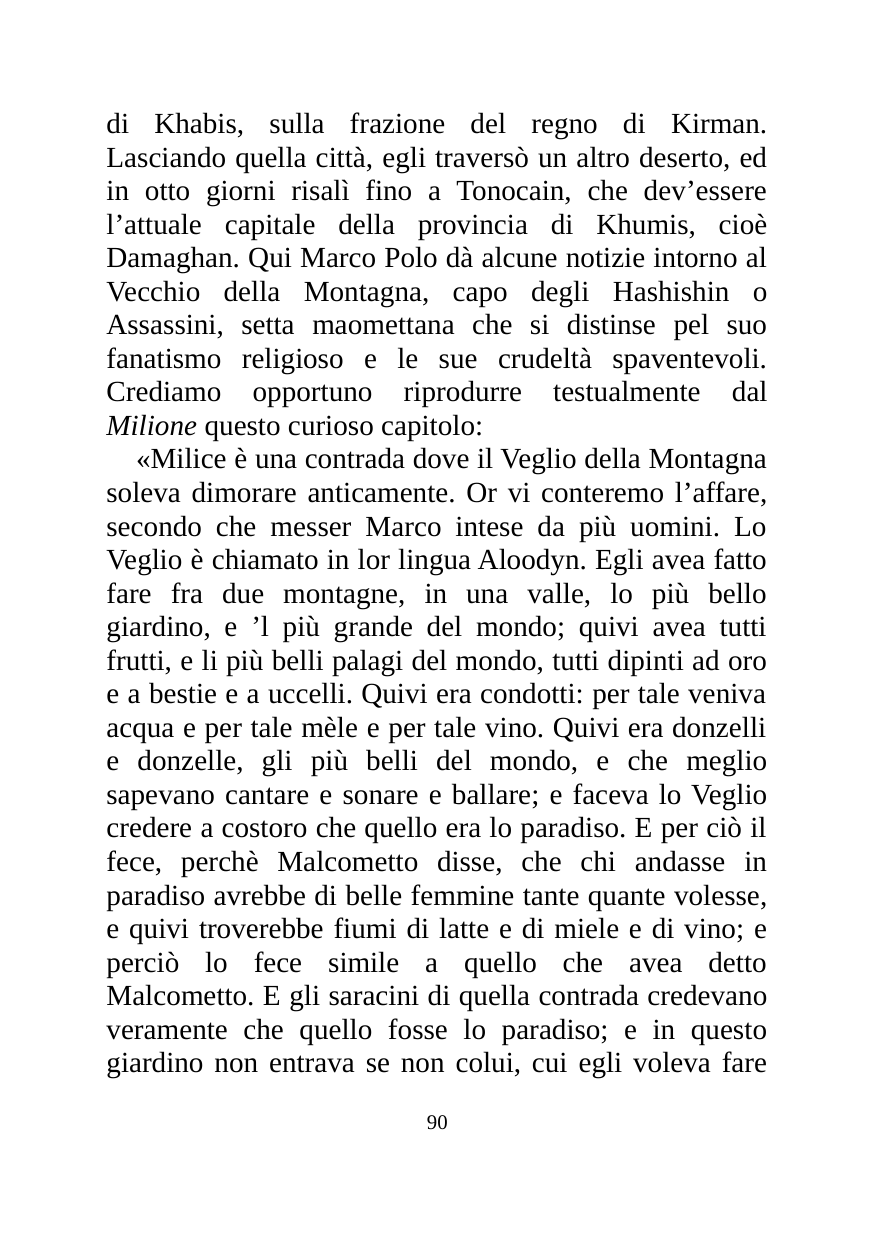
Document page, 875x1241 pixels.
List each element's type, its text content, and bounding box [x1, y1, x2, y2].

text «Milice è una contrada dove il Veglio della Montagna soleva dimorare anticamente. Or vi conteremo l’affare, secondo che messer Marco intese da più uomini. Lo Veglio è chiamato in lor lingua Aloodyn. Egli avea fatto fare fra due montagne, in una valle, lo più bello giardino, e ’l più grande del mondo; quivi avea tutti frutti, e li più belli palagi del mondo, tutti dipinti ad oro e a bestie e a uccelli. Quivi era condotti: per tale veniva acqua e per tale mèle e per tale vino. Quivi era donzelli e donzelle, gli più belli del mondo, e che meglio sapevano cantare e sonare e ballare; e faceva lo Veglio credere a costoro che quello era lo paradiso. E per ciò il fece, perchè Malcometto disse, che chi andasse in paradiso avrebbe di belle femmine tante quante volesse, e quivi troverebbe fiumi di latte e di miele e di vino; e perciò lo fece simile a quello che avea detto Malcometto. E gli saracini di quella contrada credevano veramente che quello fosse lo paradiso; e in questo giardino non entrava se non colui, cui egli voleva fare [106, 442, 768, 1079]
text di Khabis, sulla frazione del regno di Kirman. Lasciando quella città, egli traversò un altro deserto, ed in otto giorni risalì fino a Tonocain, che dev’essere l’attuale capitale della provincia di Khumis, cioè Damaghan. Qui Marco Polo dà alcune notizie intorno al Vecchio della Montagna, capo degli Hashishin o Assassini, setta maomettana che si distinse pel suo fanatismo religioso e le sue crudeltà spaventevoli. Crediamo opportuno riprodurre testualmente dal Milione questo curioso capitolo: [106, 106, 768, 442]
